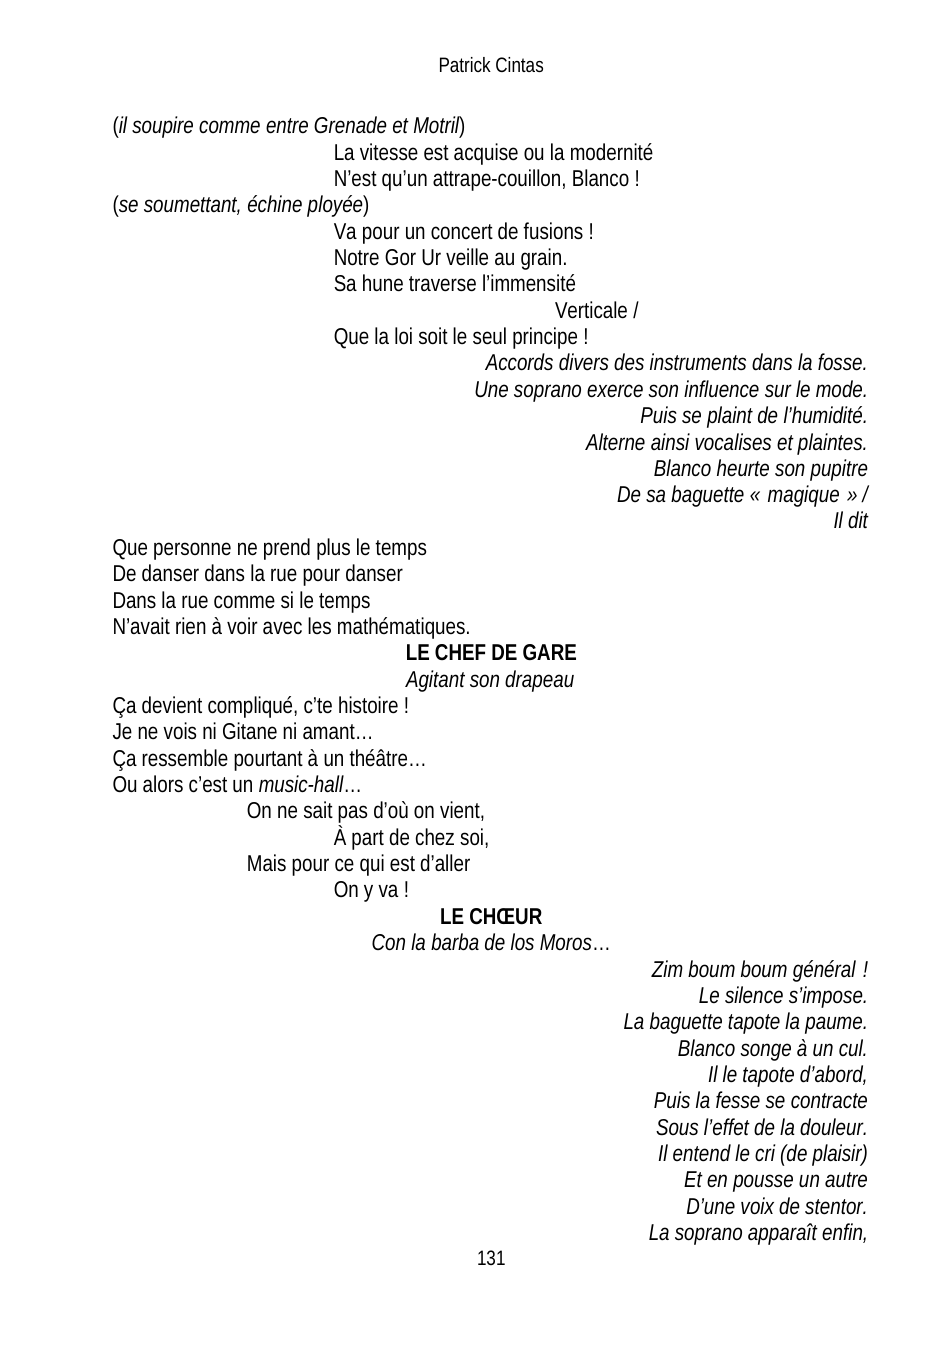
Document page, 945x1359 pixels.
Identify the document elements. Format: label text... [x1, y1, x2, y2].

text On y va ! [333, 876, 870, 903]
text Con la barba de los Moros… [112, 929, 870, 956]
text Une soprano exerce son influence sur le mode. [112, 376, 870, 402]
text Accords divers des instruments dans la fosse. [112, 349, 870, 376]
text (se soumettant, échine ployée) [112, 191, 870, 218]
text Et en pousse un autre [112, 1166, 870, 1193]
text Il entend le cri (de plaisir) [112, 1140, 870, 1166]
text LE CHEF DE GARE [112, 639, 870, 666]
text Que personne ne prend plus le temps [112, 534, 870, 560]
text Puis la fesse se contracte [112, 1087, 870, 1114]
text On ne sait pas d’où on vient, [247, 797, 870, 824]
text Blanco heurte son pupitre [112, 455, 870, 481]
text De sa baguette « magique » / [112, 481, 870, 507]
text N’avait rien à voir avec les mathématiques. [112, 613, 870, 639]
text La baguette tapote la paume. [112, 1008, 870, 1034]
text Puis se plaint de l’humidité. [112, 402, 870, 428]
text Ça ressemble pourtant à un théâtre… [112, 745, 870, 771]
text (il soupire comme entre Grenade et Motril) [112, 112, 870, 138]
text De danser dans la rue pour danser [112, 560, 870, 587]
text Zim boum boum général ! [112, 956, 870, 982]
text Agitant son drapeau [112, 666, 870, 692]
text Il le tapote d’abord, [112, 1061, 870, 1087]
text Blanco songe à un cul. [112, 1034, 870, 1061]
text Alterne ainsi vocalises et plaintes. [112, 428, 870, 455]
text À part de chez soi, [333, 824, 870, 850]
text D’une voix de stentor. [112, 1193, 870, 1219]
text Mais pour ce qui est d’aller [247, 850, 870, 876]
text Va pour un concert de fusions ! [333, 218, 870, 244]
text La vitesse est acquise ou la modernité [333, 138, 870, 165]
text Le silence s’impose. [112, 982, 870, 1008]
text Que la loi soit le seul principe ! [333, 323, 870, 349]
text Il dit [112, 507, 870, 534]
text Ou alors c’est un music-hall… [112, 771, 870, 797]
text Ça devient compliqué, c’te histoire ! [112, 692, 870, 718]
text Dans la rue comme si le temps [112, 587, 870, 613]
text Je ne vois ni Gitane ni amant… [112, 718, 870, 745]
text LE CHŒUR [112, 903, 870, 929]
text La soprano apparaît enfin, [112, 1219, 870, 1245]
text Sous l’effet de la douleur. [112, 1114, 870, 1140]
text Notre Gor Ur veille au grain. [333, 244, 870, 270]
text N’est qu’un attrape-couillon, Blanco ! [333, 165, 870, 191]
text Verticale / [555, 297, 870, 323]
text Sa hune traverse l’immensité [333, 270, 870, 297]
